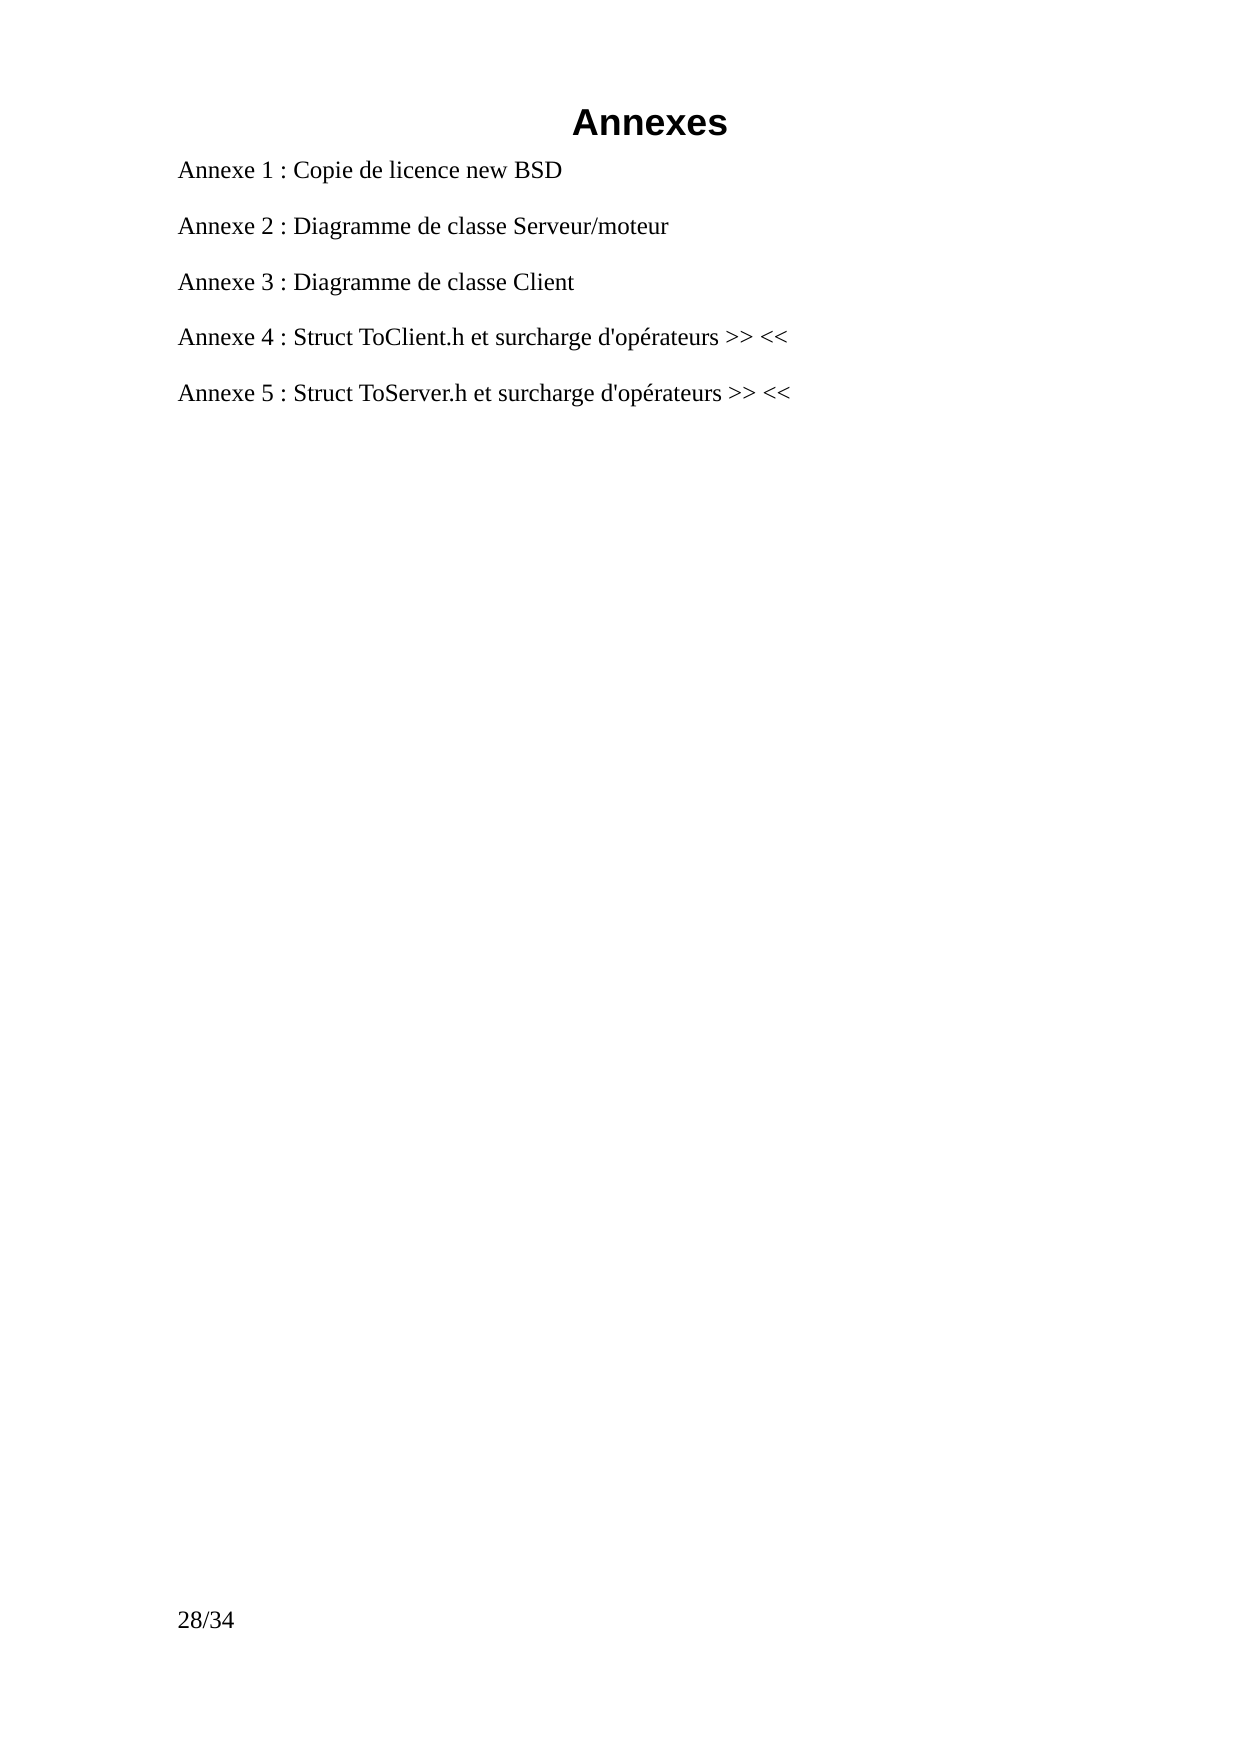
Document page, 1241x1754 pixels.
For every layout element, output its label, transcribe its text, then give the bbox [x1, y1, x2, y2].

text Annexe 2 : Diagramme de classe Serveur/moteur [177, 211, 1122, 240]
subtitle Annexes [177, 100, 1122, 143]
text Annexe 5 : Struct ToServer.h et surcharge d'opérateurs >> << [177, 378, 1122, 407]
text Annexe 1 : Copie de licence new BSD [177, 156, 1122, 184]
text Annexe 3 : Diagramme de classe Client [177, 267, 1122, 296]
text Annexe 4 : Struct ToClient.h et surcharge d'opérateurs >> << [177, 322, 1122, 351]
